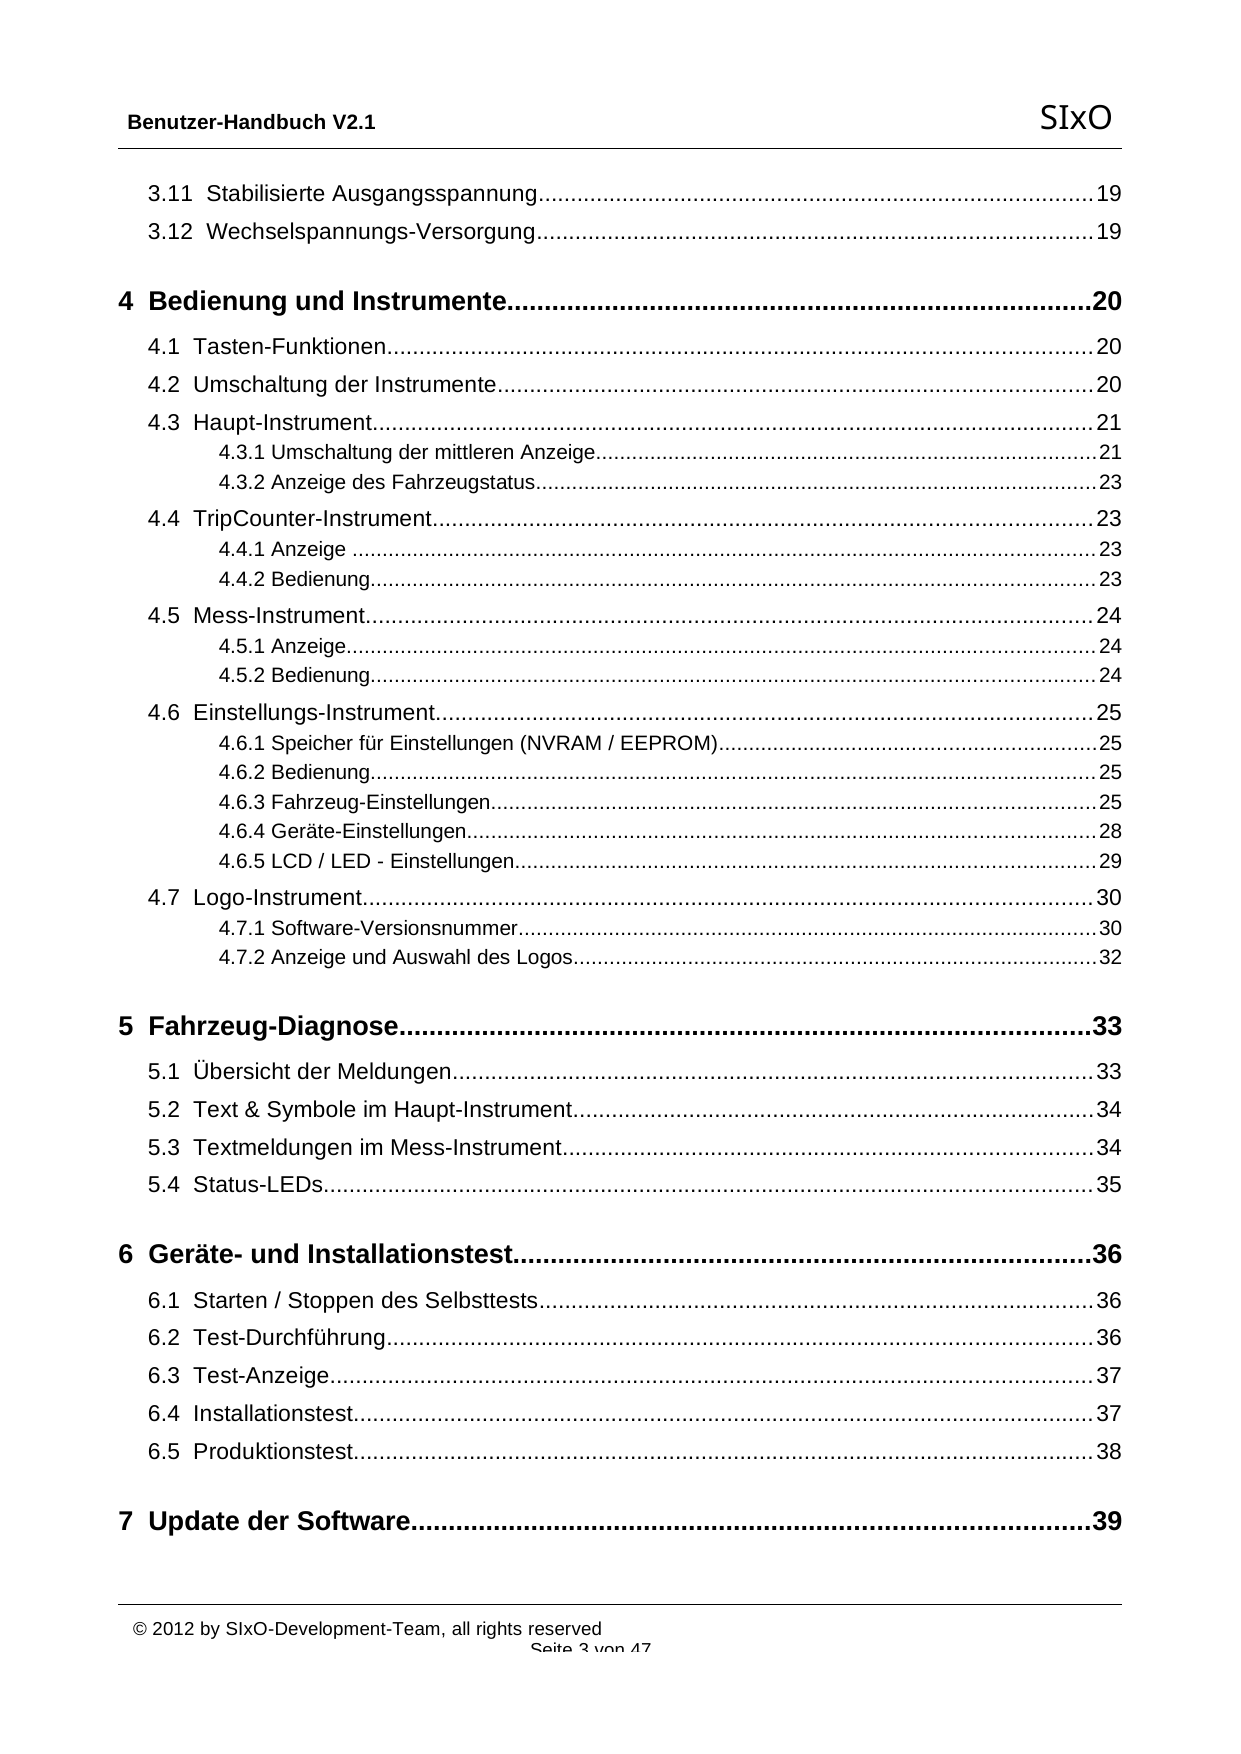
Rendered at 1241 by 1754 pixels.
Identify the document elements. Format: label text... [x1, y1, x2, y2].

text 4.6.1 Speicher für Einstellungen (NVRAM / EEPROM) 25 [218, 731, 1122, 755]
text 4.2 Umschaltung der Instrumente 20 [148, 371, 1122, 397]
text 4.5 Mess-Instrument 24 [148, 602, 1122, 628]
text 4.5.2 Bedienung 24 [218, 664, 1122, 687]
text 5.2 Text & Symbole im Haupt-Instrument 34 [148, 1096, 1122, 1122]
text 4.4.2 Bedienung 23 [218, 567, 1122, 591]
text 4 Bedienung und Instrumente 20 [118, 286, 1122, 316]
text 5.4 Status-LEDs 35 [148, 1172, 1122, 1198]
text 5 Fahrzeug-Diagnose 33 [118, 1011, 1122, 1041]
text 3.11 Stabilisierte Ausgangsspannung 19 [148, 180, 1122, 206]
text 4.7 Logo-Instrument 30 [148, 884, 1122, 910]
text 4.6.4 Geräte-Einstellungen 28 [218, 819, 1122, 843]
text 4.5.1 Anzeige 24 [218, 634, 1122, 658]
text 6.4 Installationstest 37 [148, 1400, 1122, 1426]
text 6 Geräte- und Installationstest 36 [118, 1239, 1122, 1269]
text 4.7.2 Anzeige und Auswahl des Logos 32 [218, 946, 1122, 969]
text 4.3.1 Umschaltung der mittleren Anzeige 21 [218, 441, 1122, 464]
text 4.6.3 Fahrzeug-Einstellungen 25 [218, 790, 1122, 814]
text 5.3 Textmeldungen im Mess-Instrument 34 [148, 1134, 1122, 1160]
text 4.6.5 LCD / LED - Einstellungen 29 [218, 849, 1122, 873]
text 5.1 Übersicht der Meldungen 33 [148, 1058, 1122, 1084]
text 6.3 Test-Anzeige 37 [148, 1363, 1122, 1389]
text 7 Update der Software 39 [118, 1506, 1122, 1536]
text 4.3 Haupt-Instrument 21 [148, 409, 1122, 435]
text 4.6 Einstellungs-Instrument 25 [148, 699, 1122, 725]
text 4.1 Tasten-Funktionen 20 [148, 333, 1122, 359]
text 6.2 Test-Durchführung 36 [148, 1325, 1122, 1351]
text 3.12 Wechselspannungs-Versorgung 19 [148, 218, 1122, 244]
text 6.5 Produktionstest 38 [148, 1438, 1122, 1464]
text 4.4 TripCounter-Instrument 23 [148, 506, 1122, 532]
text 6.1 Starten / Stoppen des Selbsttests 36 [148, 1287, 1122, 1313]
text 4.4.1 Anzeige 23 [218, 538, 1122, 561]
text 4.6.2 Bedienung 25 [218, 761, 1122, 784]
text 4.7.1 Software-Versionsnummer 30 [218, 916, 1122, 940]
text 4.3.2 Anzeige des Fahrzeugstatus 23 [218, 470, 1122, 494]
